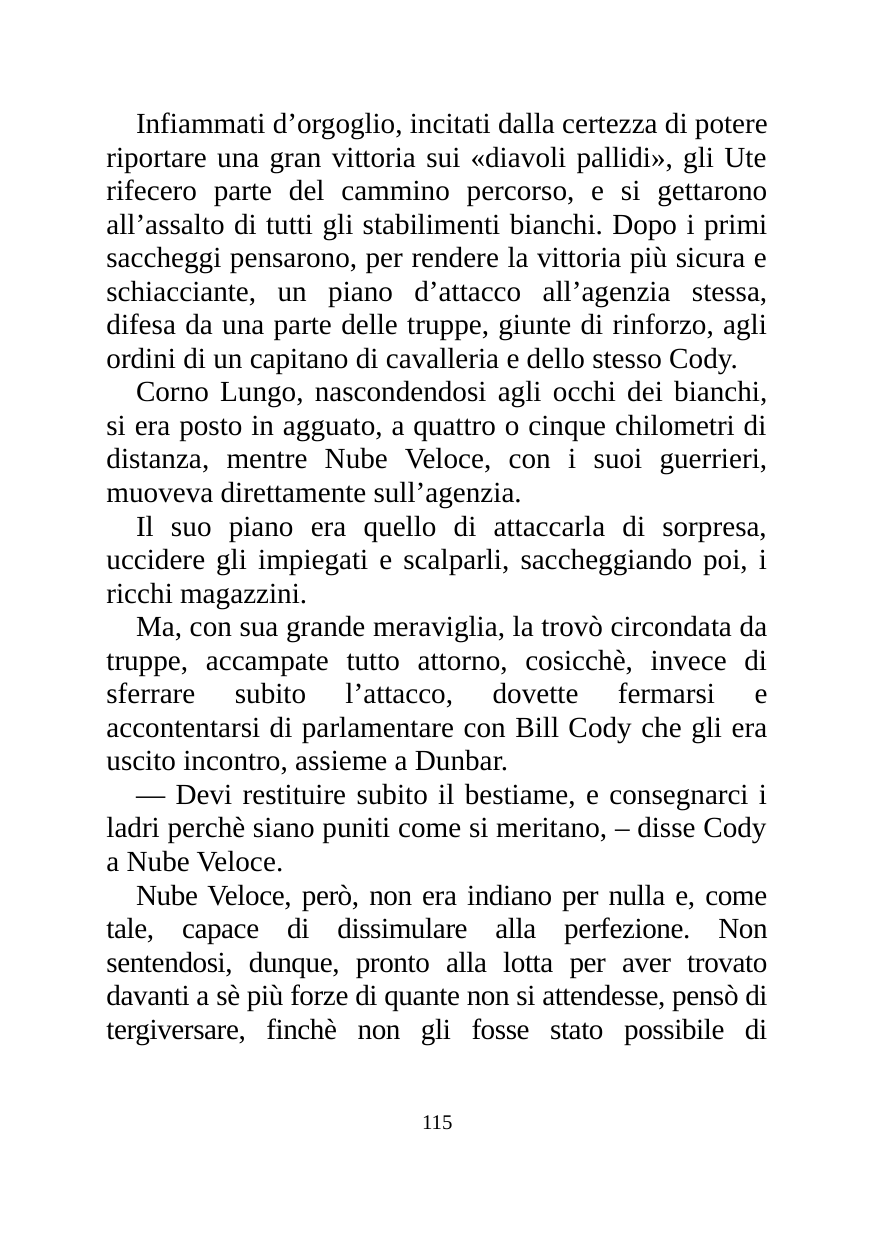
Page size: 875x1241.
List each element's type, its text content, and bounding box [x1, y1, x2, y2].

text Corno Lungo, nascondendosi agli occhi dei bianchi, si era posto in agguato, a quattro o cinque chilometri di distanza, mentre Nube Veloce, con i suoi guerrieri, muoveva direttamente sull’agenzia. [106, 374, 768, 509]
text Il suo piano era quello di attaccarla di sorpresa, uccidere gli impiegati e scalparli, saccheggiando poi, i ricchi magazzini. [106, 509, 768, 609]
text Infiammati d’orgoglio, incitati dalla certezza di potere riportare una gran vittoria sui «diavoli pallidi», gli Ute rifecero parte del cammino percorso, e si gettarono all’assalto di tutti gli stabilimenti bianchi. Dopo i primi saccheggi pensarono, per rendere la vittoria più sicura e schiacciante, un piano d’attacco all’agenzia stessa, difesa da una parte delle truppe, giunte di rinforzo, agli ordini di un capitano di cavalleria e dello stesso Cody. [106, 106, 768, 374]
text Ma, con sua grande meraviglia, la trovò circondata da truppe, accampate tutto attorno, cosicchè, invece di sferrare subito l’attacco, dovette fermarsi e accontentarsi di parlamentare con Bill Cody che gli era uscito incontro, assieme a Dunbar. [106, 609, 768, 777]
text — Devi restituire subito il bestiame, e consegnarci i ladri perchè siano puniti come si meritano, – disse Cody a Nube Veloce. [106, 777, 768, 878]
text Nube Veloce, però, non era indiano per nulla e, come tale, capace di dissimulare alla perfezione. Non sentendosi, dunque, pronto alla lotta per aver trovato davanti a sè più forze di quante non si attendesse, pensò di tergiversare, finchè non gli fosse stato possibile di [106, 878, 768, 1045]
